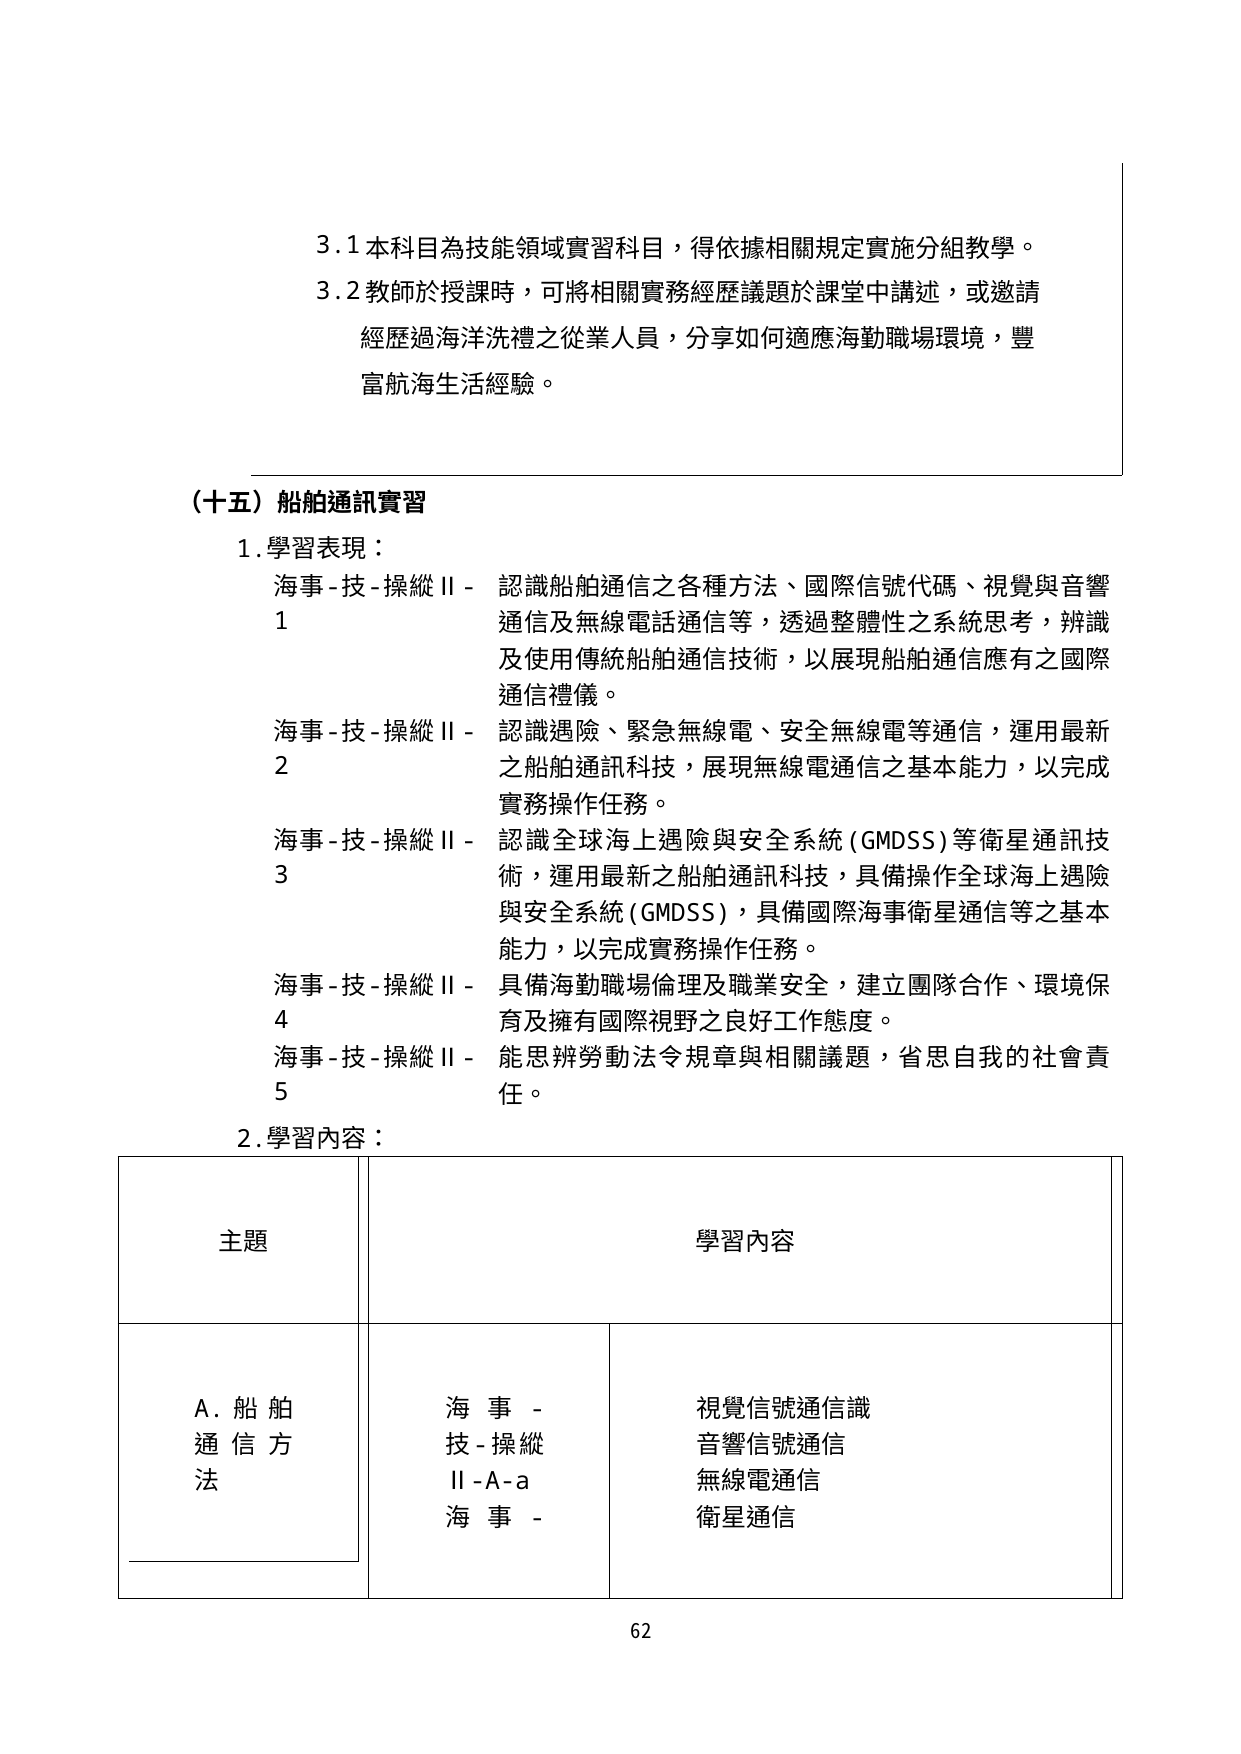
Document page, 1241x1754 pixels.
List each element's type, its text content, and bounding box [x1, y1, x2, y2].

table_cell [610, 1324, 620, 1598]
table_cell 認識全球海上遇險與安全系統(GMDSS)等衛星通訊技術，運用最新之船舶通訊科技，具備操作全球海上遇險與安全系統(GMDSS)，具備國際海事衛星通信等之基本能力，以完成實務操作任務。 [487, 820, 1122, 965]
table_header 海事-技-操縱Ⅱ-1 [262, 567, 487, 712]
table_cell 能思辨勞動法令規章與相關議題，省思自我的社會責任。 [487, 1038, 1122, 1110]
table_cell 具備海勤職場倫理及職業安全，建立團隊合作、環境保育及擁有國際視野之良好工作態度。 [487, 965, 1122, 1038]
table_header 學習內容 [369, 1157, 1111, 1323]
table_cell 視覺信號通信識 音響信號通信 無線電通信 衛星通信 [620, 1324, 1111, 1598]
table_cell 海事-技-操縱Ⅱ-5 [262, 1038, 487, 1110]
table_cell [1112, 1324, 1122, 1598]
text （十五）船舶通訊實習 [168, 475, 1122, 521]
table_cell 海事-技-操縱Ⅱ-2 [262, 712, 487, 820]
table_header [1112, 1157, 1122, 1323]
text 1.學習表現： [168, 521, 1122, 567]
table_header 主題 [119, 1157, 358, 1323]
table_header [359, 1157, 368, 1323]
table_header 認識船舶通信之各種方法、國際信號代碼、視覺與音響通信及無線電話通信等，透過整體性之系統思考，辨識及使用傳統船舶通信技術，以展現船舶通信應有之國際通信禮儀。 [487, 567, 1122, 712]
text 3.2教師於授課時，可將相關實務經歷議題於課堂中講述，或邀請經歷過海洋洗禮之從業人員，分享如何適應海勤職場環境，豐富航海生活經驗。 [251, 273, 1122, 475]
text 2.學習內容： [168, 1110, 1122, 1156]
table_cell A.船舶通信方法 [119, 1324, 368, 1598]
table_cell 認識遇險、緊急無線電、安全無線電等通信，運用最新之船舶通訊科技，展現無線電通信之基本能力，以完成實務操作任務。 [487, 712, 1122, 820]
table_cell 海事-技-操縱Ⅱ-3 [262, 820, 487, 965]
table_cell 海事-技-操縱Ⅱ-A-a 海事- [369, 1324, 609, 1598]
text 3.1本科目為技能領域實習科目，得依據相關規定實施分組教學。 [251, 162, 1122, 273]
table_cell 海事-技-操縱Ⅱ-4 [262, 965, 487, 1038]
